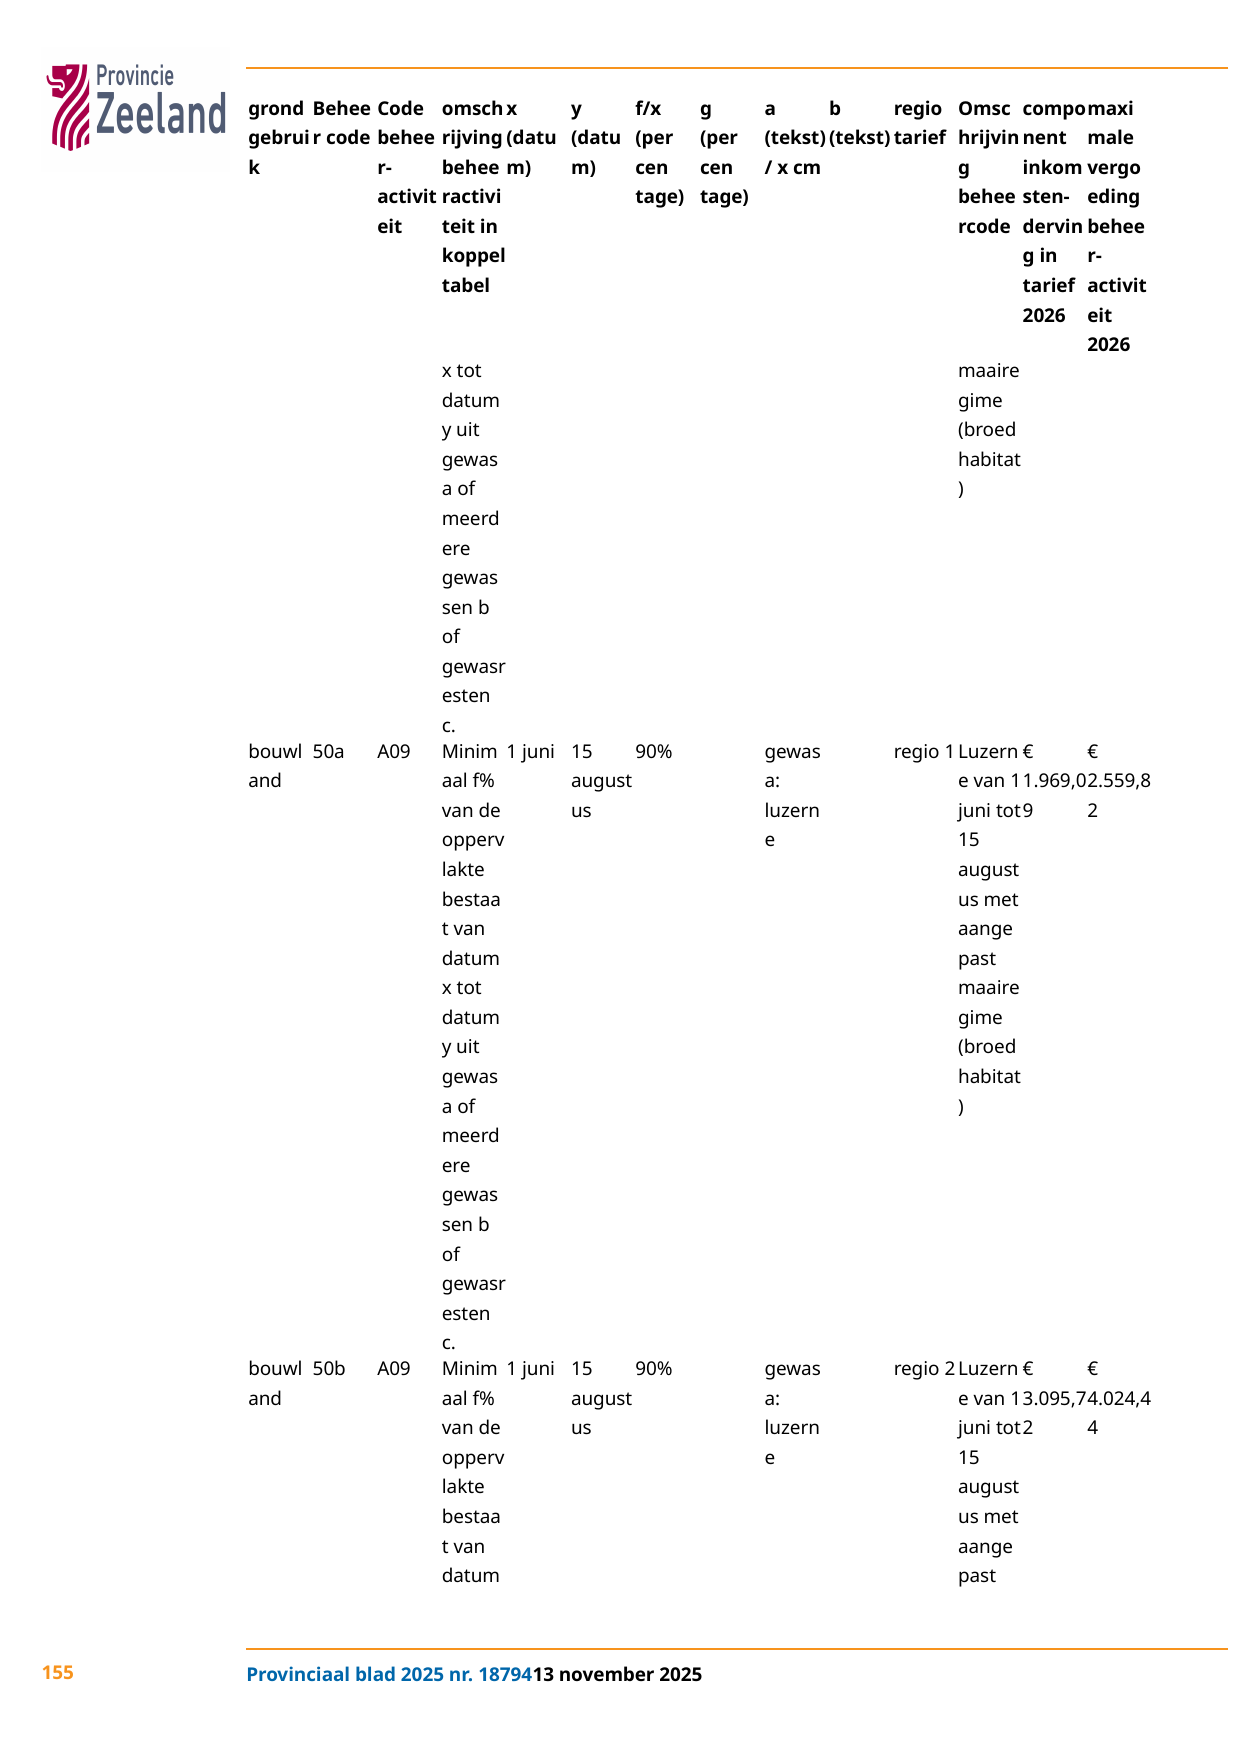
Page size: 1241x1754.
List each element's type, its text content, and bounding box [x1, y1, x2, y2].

table_cell [1023, 357, 1087, 738]
table_cell [829, 738, 893, 1355]
table_cell [248, 357, 312, 738]
table_cell [764, 357, 829, 738]
table_header maximale vergoeding beheer-activiteit 2026 [1087, 95, 1152, 357]
table_cell € 3.095,72 [1023, 1355, 1087, 1588]
table_cell [829, 1355, 893, 1588]
table_cell 50a [313, 738, 377, 1355]
table_cell [571, 357, 635, 738]
table_cell bouwland [248, 738, 312, 1355]
table_cell [1087, 357, 1152, 738]
table_header f/x (per cen tage) [635, 95, 700, 357]
table_header a (tekst) / x cm [764, 95, 829, 357]
table_cell Minimaal f% van de oppervlakte bestaat van datum x tot datum y uit gewas a of meerdere gewassen b of gewasresten c. [442, 738, 506, 1355]
table_cell gewas a: luzerne [764, 738, 829, 1355]
table_cell 15 augustus [571, 738, 635, 1355]
table_header regio tarief [894, 95, 958, 357]
table_header Omschrijving beheercode [958, 95, 1022, 357]
table_cell Luzerne van 1 juni tot 15 augustus met aangepast [958, 1355, 1022, 1588]
table_cell [635, 357, 700, 738]
table_cell Luzerne van 1 juni tot 15 augustus met aangepast maairegime (broedhabitat) [958, 738, 1022, 1355]
table_cell [700, 738, 764, 1355]
table_cell [313, 357, 377, 738]
table_cell [506, 357, 571, 738]
table_cell 50b [313, 1355, 377, 1588]
table_header Beheer code [313, 95, 377, 357]
table_header component inkomsten-derving in tarief 2026 [1023, 95, 1087, 357]
table_header Code beheer-activiteit [377, 95, 442, 357]
table_cell 15 augustus [571, 1355, 635, 1588]
table_cell A09 [377, 738, 442, 1355]
table_cell [700, 1355, 764, 1588]
table_cell 1 juni [506, 1355, 571, 1588]
table_cell 90% [635, 1355, 700, 1588]
table_cell maairegime (broedhabitat) [958, 357, 1022, 738]
table_cell 90% [635, 738, 700, 1355]
table_cell regio 1 [894, 738, 958, 1355]
table_cell 1 juni [506, 738, 571, 1355]
table_header x (datum) [506, 95, 571, 357]
table_cell [377, 357, 442, 738]
table_header g (per cen tage) [700, 95, 764, 357]
table_cell [829, 357, 893, 738]
table_cell regio 2 [894, 1355, 958, 1588]
table_cell Minimaal f% van de oppervlakte bestaat van datum [442, 1355, 506, 1588]
table_cell € 4.024,44 [1087, 1355, 1152, 1588]
table_header b (tekst) [829, 95, 893, 357]
table_cell [700, 357, 764, 738]
picture [41, 47, 231, 172]
table_cell gewas a: luzerne [764, 1355, 829, 1588]
table_header grond gebruik [248, 95, 312, 357]
table_header y (datum) [571, 95, 635, 357]
table_cell bouwland [248, 1355, 312, 1588]
table_cell € 2.559,82 [1087, 738, 1152, 1355]
table_cell [894, 357, 958, 738]
table_cell A09 [377, 1355, 442, 1588]
table_cell x tot datum y uit gewas a of meerdere gewassen b of gewasresten c. [442, 357, 506, 738]
table_cell € 1.969,09 [1023, 738, 1087, 1355]
table_header omschrijving beheeractiviteit in koppeltabel [442, 95, 506, 357]
